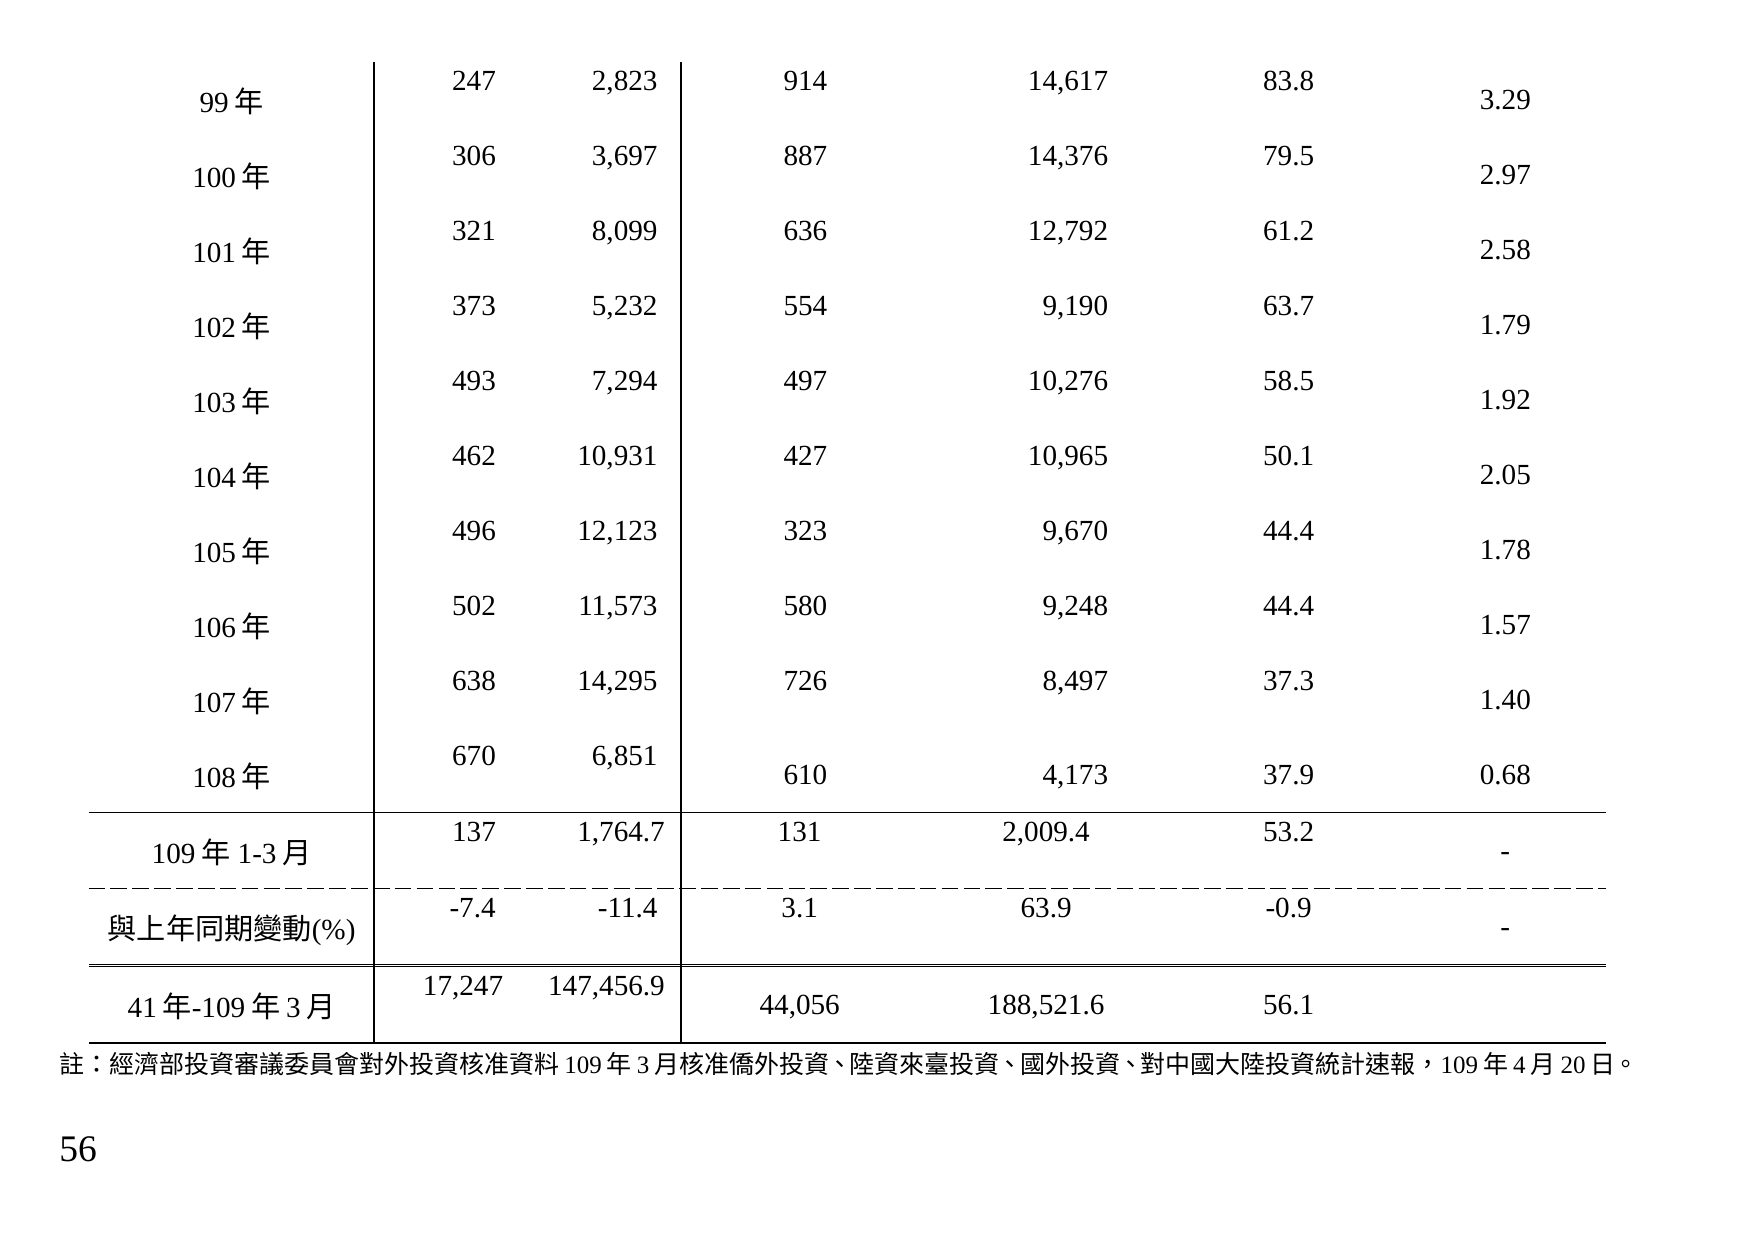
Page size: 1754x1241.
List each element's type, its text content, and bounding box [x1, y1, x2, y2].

table_cell 100年 [89, 137, 373, 212]
text 註：經濟部投資審議委員會對外投資核准資料109年3月核准僑外投資、陸資來臺投資、國外投資、對中國大陸投資統計速報，109年4月20日。 [59, 1044, 1636, 1081]
table_cell -0.9 [1174, 888, 1403, 964]
table_cell 106年 [89, 587, 373, 662]
table_cell 6,851 [503, 737, 680, 812]
table_cell 44,056 [682, 967, 918, 1042]
table_cell 63.7 [1174, 287, 1403, 362]
table_cell 9,670 [918, 512, 1173, 587]
table_cell 2.05 [1404, 437, 1606, 512]
table_cell [1404, 967, 1606, 1042]
table_cell 323 [682, 512, 918, 587]
table_cell 105年 [89, 512, 373, 587]
table_cell 107年 [89, 662, 373, 737]
table_cell 61.2 [1174, 212, 1403, 287]
table_cell 580 [682, 587, 918, 662]
table_cell 638 [375, 662, 503, 737]
table_cell 53.2 [1174, 813, 1403, 888]
table_cell 427 [682, 437, 918, 512]
table_cell 79.5 [1174, 137, 1403, 212]
table_cell 1.57 [1404, 587, 1606, 662]
table_cell 7,294 [503, 362, 680, 437]
table_cell 502 [375, 587, 503, 662]
table_cell 496 [375, 512, 503, 587]
table_cell 1.78 [1404, 512, 1606, 587]
table_cell 8,497 [918, 662, 1173, 737]
table_cell 83.8 [1174, 62, 1403, 137]
table_cell 3.1 [682, 888, 918, 964]
table_cell 10,931 [503, 437, 680, 512]
table_cell 610 [682, 737, 918, 812]
table_cell 2,009.4 [918, 813, 1173, 888]
table_cell 10,965 [918, 437, 1173, 512]
table_cell 17,247 [375, 967, 503, 1042]
table_cell 108年 [89, 737, 373, 812]
table_cell 493 [375, 362, 503, 437]
table_cell -11.4 [503, 888, 680, 964]
table_cell 1,764.7 [503, 813, 680, 888]
table_cell 2,823 [503, 62, 680, 137]
table_cell 10,276 [918, 362, 1173, 437]
table_cell 0.68 [1404, 737, 1606, 812]
table_cell 247 [375, 62, 503, 137]
table_cell 2.58 [1404, 212, 1606, 287]
table_cell 321 [375, 212, 503, 287]
table_cell - [1404, 888, 1606, 964]
table_cell 188,521.6 [918, 967, 1173, 1042]
table_cell 104年 [89, 437, 373, 512]
table_cell 1.92 [1404, 362, 1606, 437]
table_cell 41年-109年3月 [89, 967, 373, 1042]
table_cell 與上年同期變動(%) [89, 888, 373, 964]
table_cell 2.97 [1404, 137, 1606, 212]
table_cell 4,173 [918, 737, 1173, 812]
table_cell 373 [375, 287, 503, 362]
table_cell 102年 [89, 287, 373, 362]
table_cell 50.1 [1174, 437, 1403, 512]
table_cell 462 [375, 437, 503, 512]
table_cell 3,697 [503, 137, 680, 212]
table_cell 56.1 [1174, 967, 1403, 1042]
table_cell 670 [375, 737, 503, 812]
table_cell 8,099 [503, 212, 680, 287]
table_cell 14,295 [503, 662, 680, 737]
table_cell 5,232 [503, 287, 680, 362]
table_cell 726 [682, 662, 918, 737]
table_cell - [1404, 813, 1606, 888]
table_cell 44.4 [1174, 587, 1403, 662]
table_cell 44.4 [1174, 512, 1403, 587]
table_cell 137 [375, 813, 503, 888]
table_cell 99年 [89, 62, 373, 137]
table_cell 1.79 [1404, 287, 1606, 362]
table_cell 63.9 [918, 888, 1173, 964]
table_cell 131 [682, 813, 918, 888]
table_cell 887 [682, 137, 918, 212]
table_cell 14,617 [918, 62, 1173, 137]
table_cell 103年 [89, 362, 373, 437]
table_cell 3.29 [1404, 62, 1606, 137]
table_cell -7.4 [375, 888, 503, 964]
table_cell 14,376 [918, 137, 1173, 212]
table_cell 37.9 [1174, 737, 1403, 812]
table_cell 101年 [89, 212, 373, 287]
table_cell 12,123 [503, 512, 680, 587]
table_cell 914 [682, 62, 918, 137]
table_cell 37.3 [1174, 662, 1403, 737]
table_cell 636 [682, 212, 918, 287]
table_cell 147,456.9 [503, 967, 680, 1042]
table_cell 497 [682, 362, 918, 437]
table_cell 58.5 [1174, 362, 1403, 437]
table_cell 1.40 [1404, 662, 1606, 737]
table_cell 9,190 [918, 287, 1173, 362]
table_cell 9,248 [918, 587, 1173, 662]
table_cell 554 [682, 287, 918, 362]
table_cell 306 [375, 137, 503, 212]
table_cell 12,792 [918, 212, 1173, 287]
table_cell 11,573 [503, 587, 680, 662]
table_cell 109年 1-3月 [89, 813, 373, 888]
